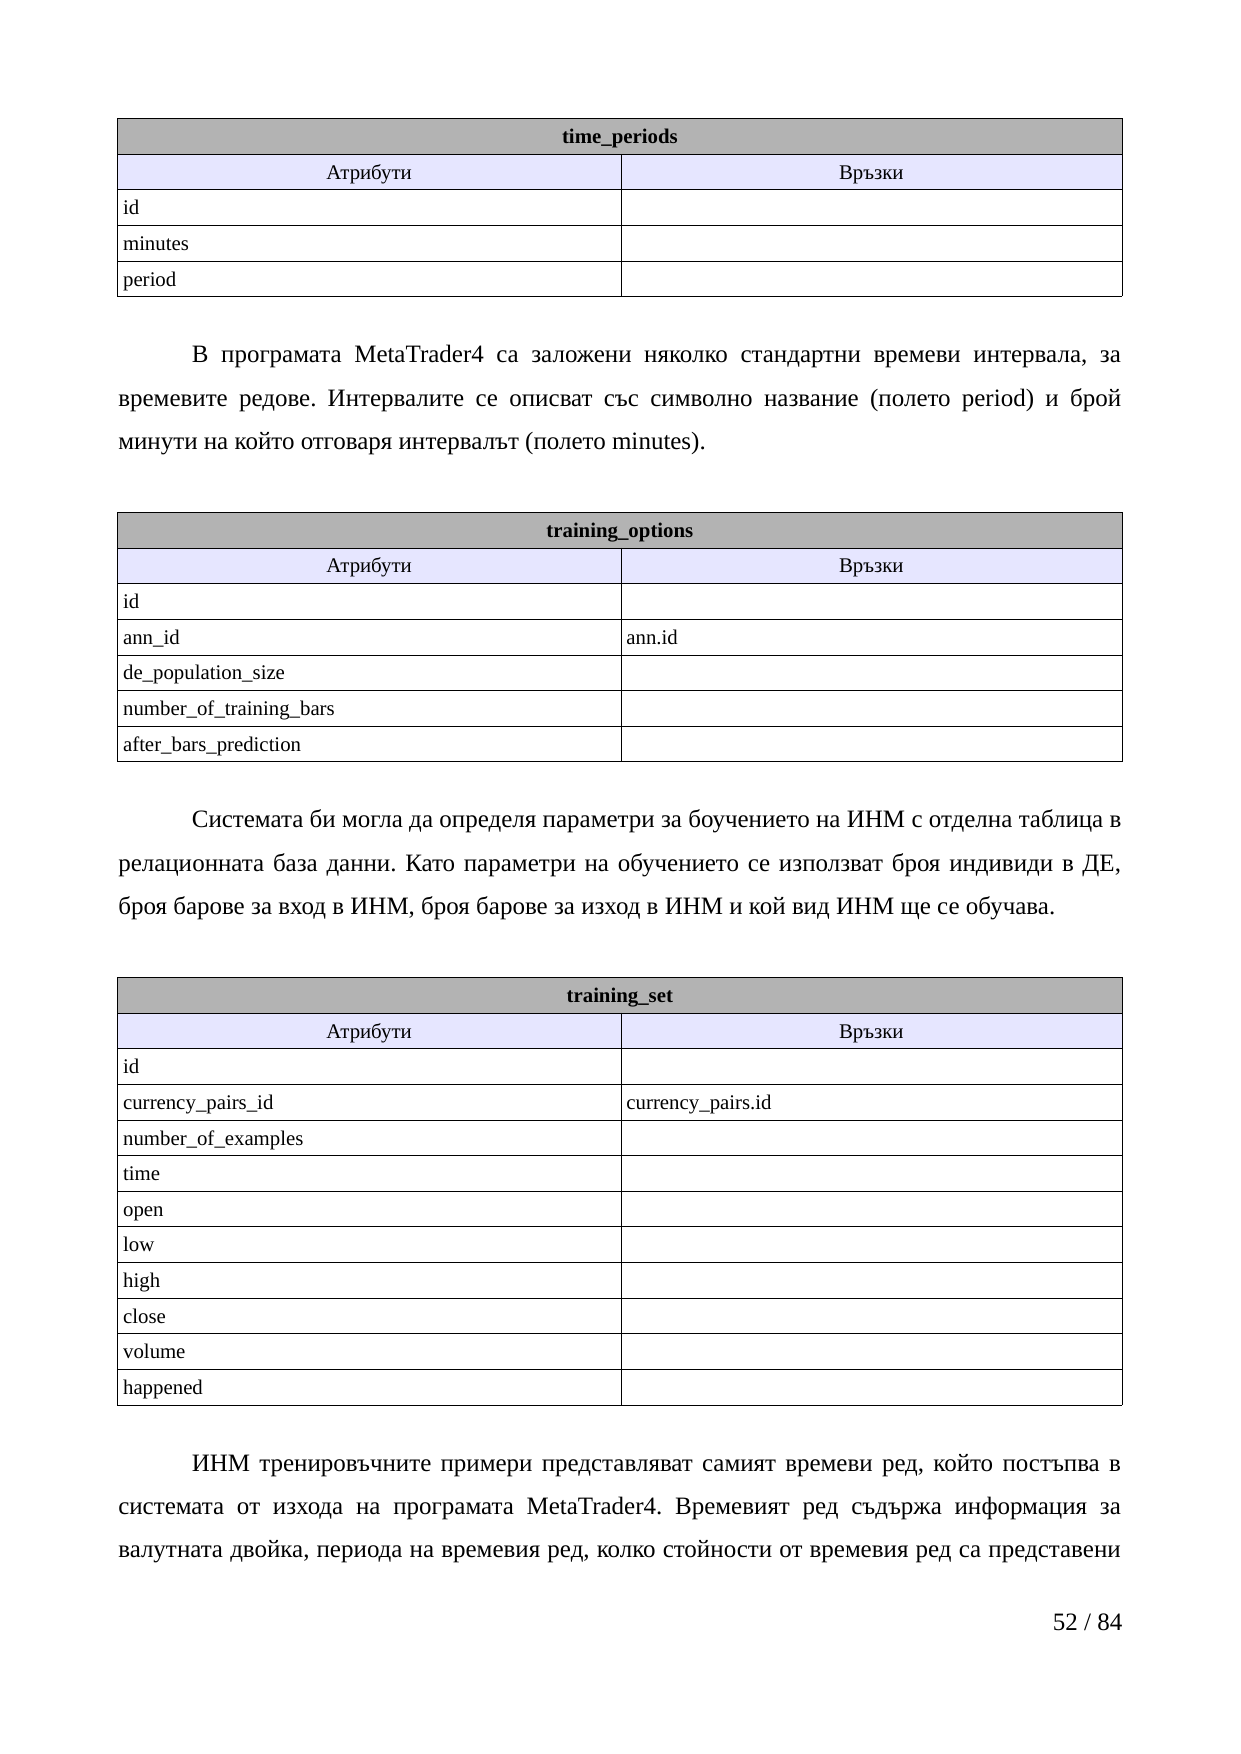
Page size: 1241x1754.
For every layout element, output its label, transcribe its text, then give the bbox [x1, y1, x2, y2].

table_cell open [118, 1192, 621, 1226]
table_cell happened [118, 1370, 621, 1404]
table_cell [622, 190, 1122, 225]
table_cell number_of_examples [118, 1121, 621, 1155]
table_cell [622, 262, 1122, 296]
table_cell [622, 1192, 1122, 1226]
table_cell [622, 226, 1122, 261]
table_cell [622, 1121, 1122, 1155]
table_cell [622, 656, 1122, 690]
table_cell [622, 691, 1122, 726]
table_cell number_of_training_bars [118, 691, 621, 726]
table_cell minutes [118, 226, 621, 261]
table_cell [622, 1263, 1122, 1298]
table_cell Атрибути [118, 155, 621, 189]
table_cell [622, 584, 1122, 619]
table_cell Връзки [622, 1014, 1122, 1048]
table_cell Атрибути [118, 1014, 621, 1048]
table_cell currency_pairs.id [622, 1085, 1122, 1119]
text В програмата MetaTrader4 са заложени няколко стандартни времеви интервала, за времевите редове. Интервалите се описват със символно название (полето period) и брой минути на който отговаря интервалът (полето minutes). [118, 339, 1122, 454]
table_cell close [118, 1299, 621, 1333]
table_cell Връзки [622, 155, 1122, 189]
table_cell [622, 1370, 1122, 1404]
table_cell low [118, 1227, 621, 1262]
text ИНМ тренировъчните примери представляват самият времеви ред, който постъпва в системата от изхода на програмата MetaTrader4. Времевият ред съдържа информация за валутната двойка, периода на времевия ред, колко стойности от времевия ред са представени [118, 1448, 1122, 1563]
table_cell [622, 1227, 1122, 1262]
table_cell period [118, 262, 621, 296]
table_cell currency_pairs_id [118, 1085, 621, 1119]
table_header training_options [118, 513, 1122, 548]
table_cell ann.id [622, 620, 1122, 654]
table_cell id [118, 190, 621, 225]
table_cell volume [118, 1334, 621, 1369]
text Системата би могла да определя параметри за боучението на ИНМ с отделна таблица в релационната база данни. Като параметри на обучението се използват броя индивиди в ДЕ, броя барове за вход в ИНМ, броя барове за изход в ИНМ и кой вид ИНМ ще се обучава. [118, 804, 1122, 919]
table_cell id [118, 1049, 621, 1084]
table_cell [622, 1156, 1122, 1191]
table_cell ann_id [118, 620, 621, 654]
table_cell time [118, 1156, 621, 1191]
table_cell [622, 1299, 1122, 1333]
table_cell high [118, 1263, 621, 1298]
table_cell [622, 727, 1122, 761]
table_header time_periods [118, 119, 1122, 154]
table_cell id [118, 584, 621, 619]
table_cell Връзки [622, 549, 1122, 583]
table_cell Атрибути [118, 549, 621, 583]
table_cell after_bars_prediction [118, 727, 621, 761]
table_cell de_population_size [118, 656, 621, 690]
table_cell [622, 1049, 1122, 1084]
table_cell [622, 1334, 1122, 1369]
table_header training_set [118, 978, 1122, 1013]
